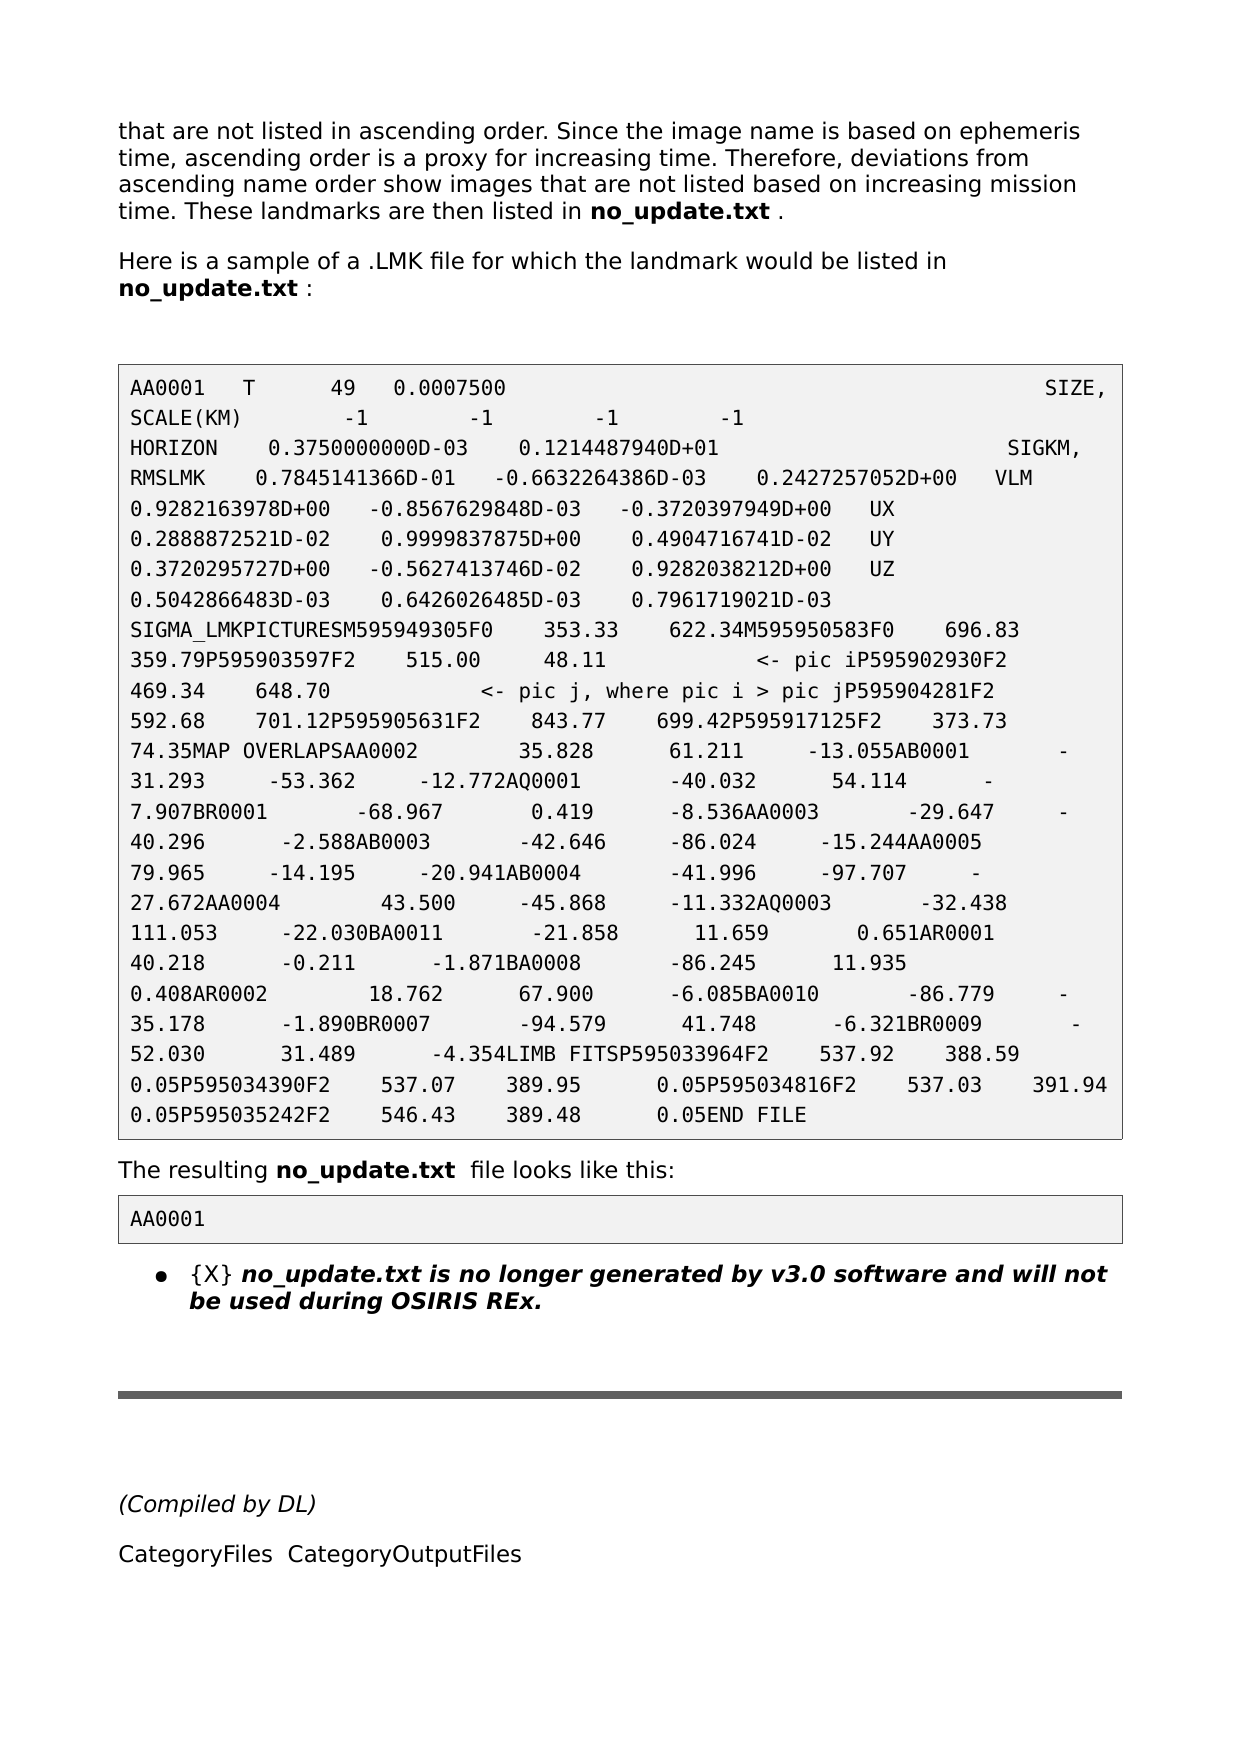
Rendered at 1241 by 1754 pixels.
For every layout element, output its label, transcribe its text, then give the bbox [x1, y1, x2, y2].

text Here is a sample of a .LMK file for which the landmark would be listed in no_update.txt : [118, 248, 1122, 302]
text that are not listed in ascending order. Since the image name is based on ephemeris time, ascending order is a proxy for increasing time. Therefore, deviations from ascending name order show images that are not listed based on increasing mission time. These landmarks are then listed in no_update.txt . [118, 118, 1122, 225]
text CategoryFiles CategoryOutputFiles [118, 1541, 1122, 1568]
text The resulting no_update.txt file looks like this: [118, 1157, 1122, 1184]
text AA0001 T 49 0.0007500 SIZE, SCALE(KM) -1 -1 -1 -1 HORIZON 0.3750000000D-03 0.1214487940D+01 SIGKM, RMSLMK 0.7845141366D-01 -0.6632264386D-03 0.2427257052D+00 VLM 0.9282163978D+00 -0.8567629848D-03 -0.3720397949D+00 UX 0.2888872521D-02 0.9999837875D+00 0.4904716741D-02 UY 0.3720295727D+00 -0.5627413746D-02 0.9282038212D+00 UZ 0.5042866483D-03 0.6426026485D-03 0.7961719021D-03 SIGMA_LMKPICTURESM595949305F0 353.33 622.34M595950583F0 696.83 359.79P595903597F2 515.00 48.11 <- pic iP595902930F2 469.34 648.70 <- pic j, where pic i > pic jP595904281F2 592.68 701.12P595905631F2 843.77 699.42P595917125F2 373.73 74.35MAP OVERLAPSAA0002 35.828 61.211 -13.055AB0001 -31.293 -53.362 -12.772AQ0001 -40.032 54.114 -7.907BR0001 -68.967 0.419 -8.536AA0003 -29.647 -40.296 -2.588AB0003 -42.646 -86.024 -15.244AA0005 79.965 -14.195 -20.941AB0004 -41.996 -97.707 -27.672AA0004 43.500 -45.868 -11.332AQ0003 -32.438 111.053 -22.030BA0011 -21.858 11.659 0.651AR0001 40.218 -0.211 -1.871BA0008 -86.245 11.935 0.408AR0002 18.762 67.900 -6.085BA0010 -86.779 -35.178 -1.890BR0007 -94.579 41.748 -6.321BR0009 -52.030 31.489 -4.354LIMB FITSP595033964F2 537.92 388.59 0.05P595034390F2 537.07 389.95 0.05P595034816F2 537.03 391.94 0.05P595035242F2 546.43 389.48 0.05END FILE [119, 365, 1122, 1139]
list {X} no_update.txt is no longer generated by v3.0 software and will not be used during OSIRIS REx. [153, 1261, 1122, 1314]
text (Compiled by DL) [118, 1491, 1122, 1517]
text AA0001 [119, 1196, 1122, 1243]
